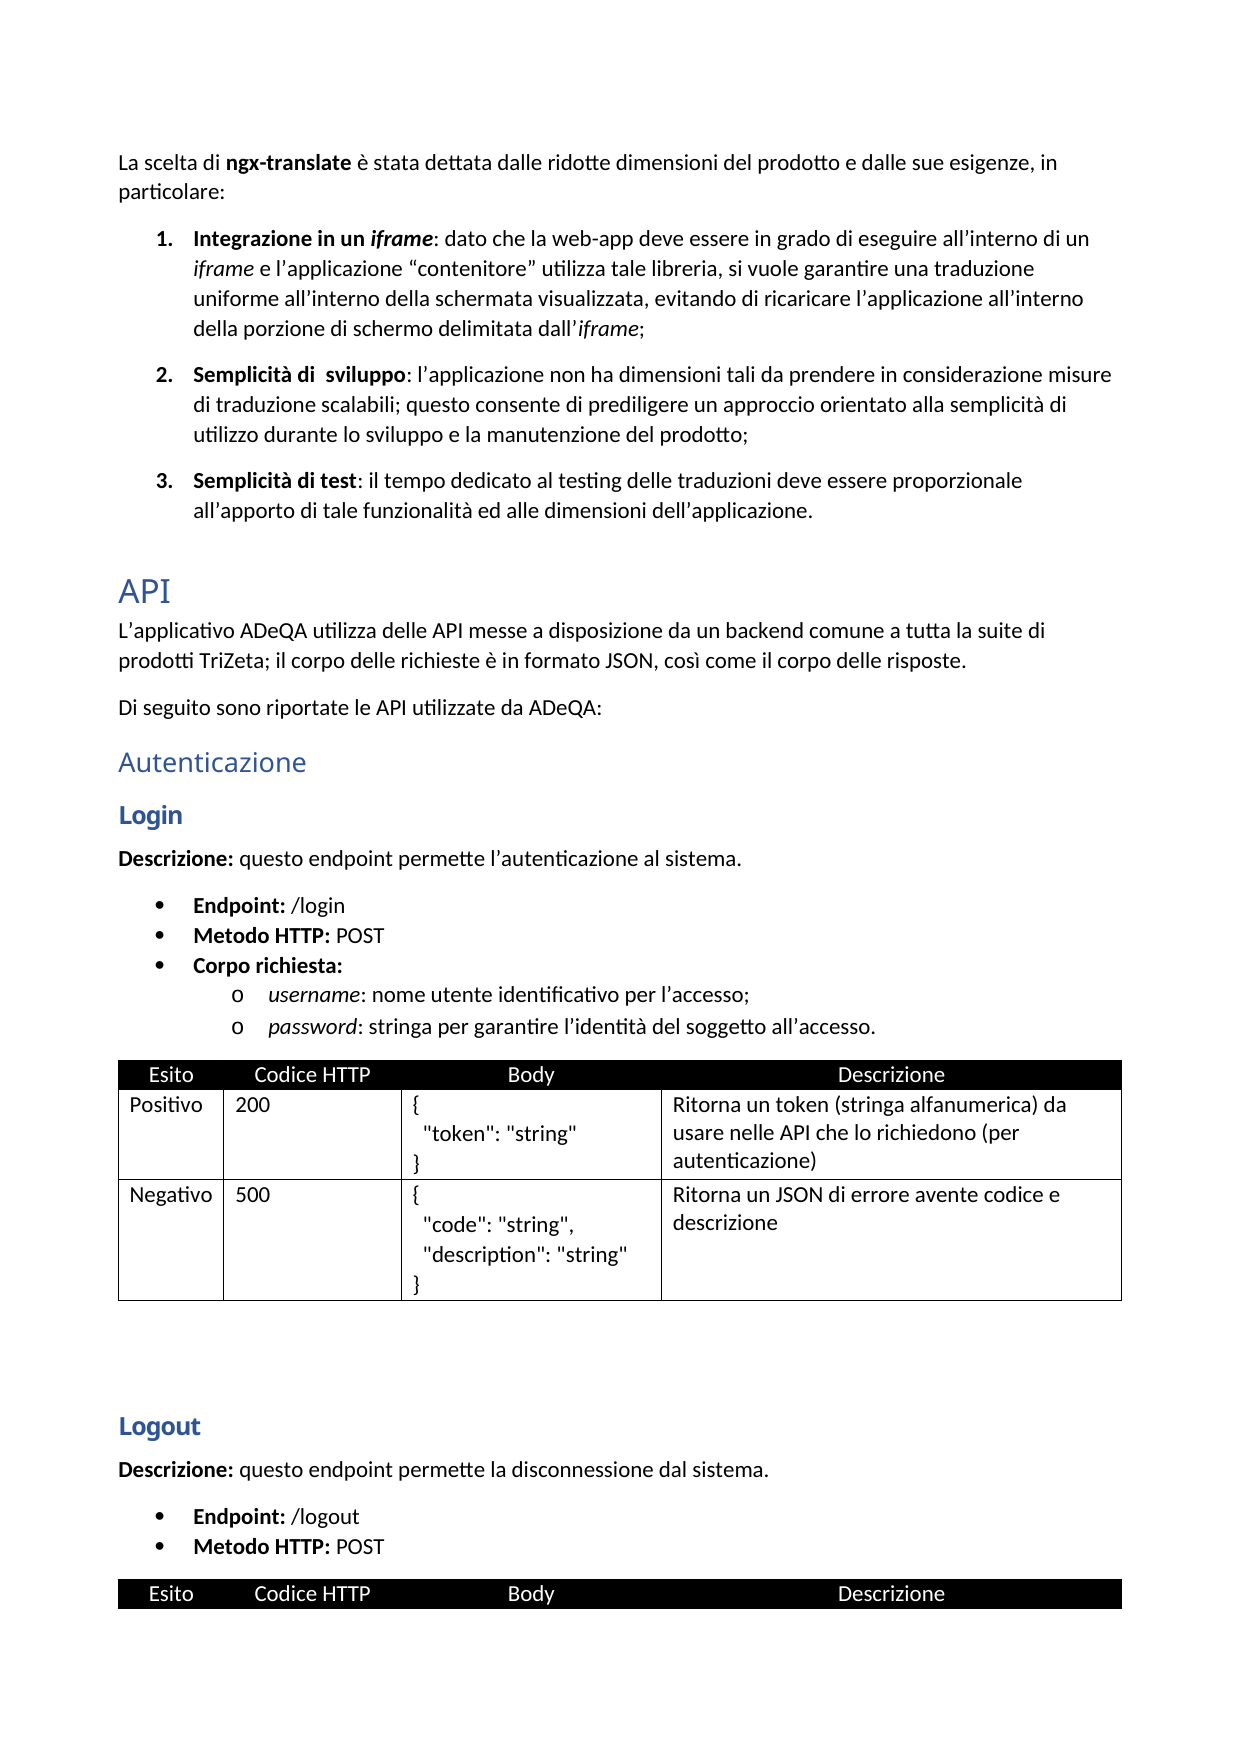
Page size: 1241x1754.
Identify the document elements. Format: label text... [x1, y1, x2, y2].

table_header Codice HTTP [224, 1061, 401, 1089]
list Metodo HTTP: POST [156, 921, 1122, 949]
table_cell { "code": "string", "description": "string" } [402, 1180, 661, 1300]
list Integrazione in un iframe: dato che la web-app deve essere in grado di eseguire all’interno di un iframe e l’applicazione “contenitore” utilizza tale libreria, si vuole garantire una traduzione uniforme all’interno della schermata visualizzata, evitando di ricaricare l’applicazione all’interno della porzione di schermo delimitata dall’iframe; [156, 224, 1122, 342]
table_cell Positivo [119, 1090, 223, 1179]
subtitle Autenticazione [118, 744, 1122, 781]
list password: stringa per garantire l’identità del soggetto all’accesso. [231, 1012, 1122, 1041]
list username: nome utente identificativo per l’accesso; [231, 981, 1122, 1010]
subtitle API [118, 568, 1122, 613]
table_header Descrizione [662, 1580, 1121, 1608]
table_cell Negativo [119, 1180, 223, 1300]
list Metodo HTTP: POST [156, 1532, 1122, 1560]
text Descrizione: questo endpoint permette l’autenticazione al sistema. [118, 844, 1122, 872]
list Semplicità di test: il tempo dedicato al testing delle traduzioni deve essere proporzionale all’apporto di tale funzionalità ed alle dimensioni dell’applicazione. [156, 467, 1122, 524]
table_header Descrizione [662, 1061, 1121, 1089]
table_header Codice HTTP [224, 1580, 401, 1608]
list Semplicità di sviluppo: l’applicazione non ha dimensioni tali da prendere in considerazione misure di traduzione scalabili; questo consente di prediligere un approccio orientato alla semplicità di utilizzo durante lo sviluppo e la manutenzione del prodotto; [156, 360, 1122, 448]
table_cell { "token": "string" } [402, 1090, 661, 1179]
subtitle Login [118, 798, 1122, 832]
table_header Body [402, 1061, 661, 1089]
list Endpoint: /login [156, 891, 1122, 919]
table_cell Ritorna un token (stringa alfanumerica) da usare nelle API che lo richiedono (per autenticazione) [662, 1090, 1121, 1179]
text Di seguito sono riportate le API utilizzate da ADeQA: [118, 693, 1122, 721]
text Descrizione: questo endpoint permette la disconnessione dal sistema. [118, 1456, 1122, 1483]
subtitle Logout [118, 1409, 1122, 1443]
text L’applicativo ADeQA utilizza delle API messe a disposizione da un backend comune a tutta la suite di prodotti TriZeta; il corpo delle richieste è in formato JSON, così come il corpo delle risposte. [118, 617, 1122, 674]
list Endpoint: /logout [156, 1502, 1122, 1530]
list Corpo richiesta: [156, 951, 1122, 979]
table_header Esito [119, 1580, 223, 1608]
text La scelta di ngx-translate è stata dettata dalle ridotte dimensioni del prodotto e dalle sue esigenze, in particolare: [118, 148, 1122, 206]
table_cell 500 [224, 1180, 401, 1300]
table_header Body [402, 1580, 661, 1608]
table_header Esito [119, 1061, 223, 1089]
table_cell 200 [224, 1090, 401, 1179]
table_cell Ritorna un JSON di errore avente codice e descrizione [662, 1180, 1121, 1300]
